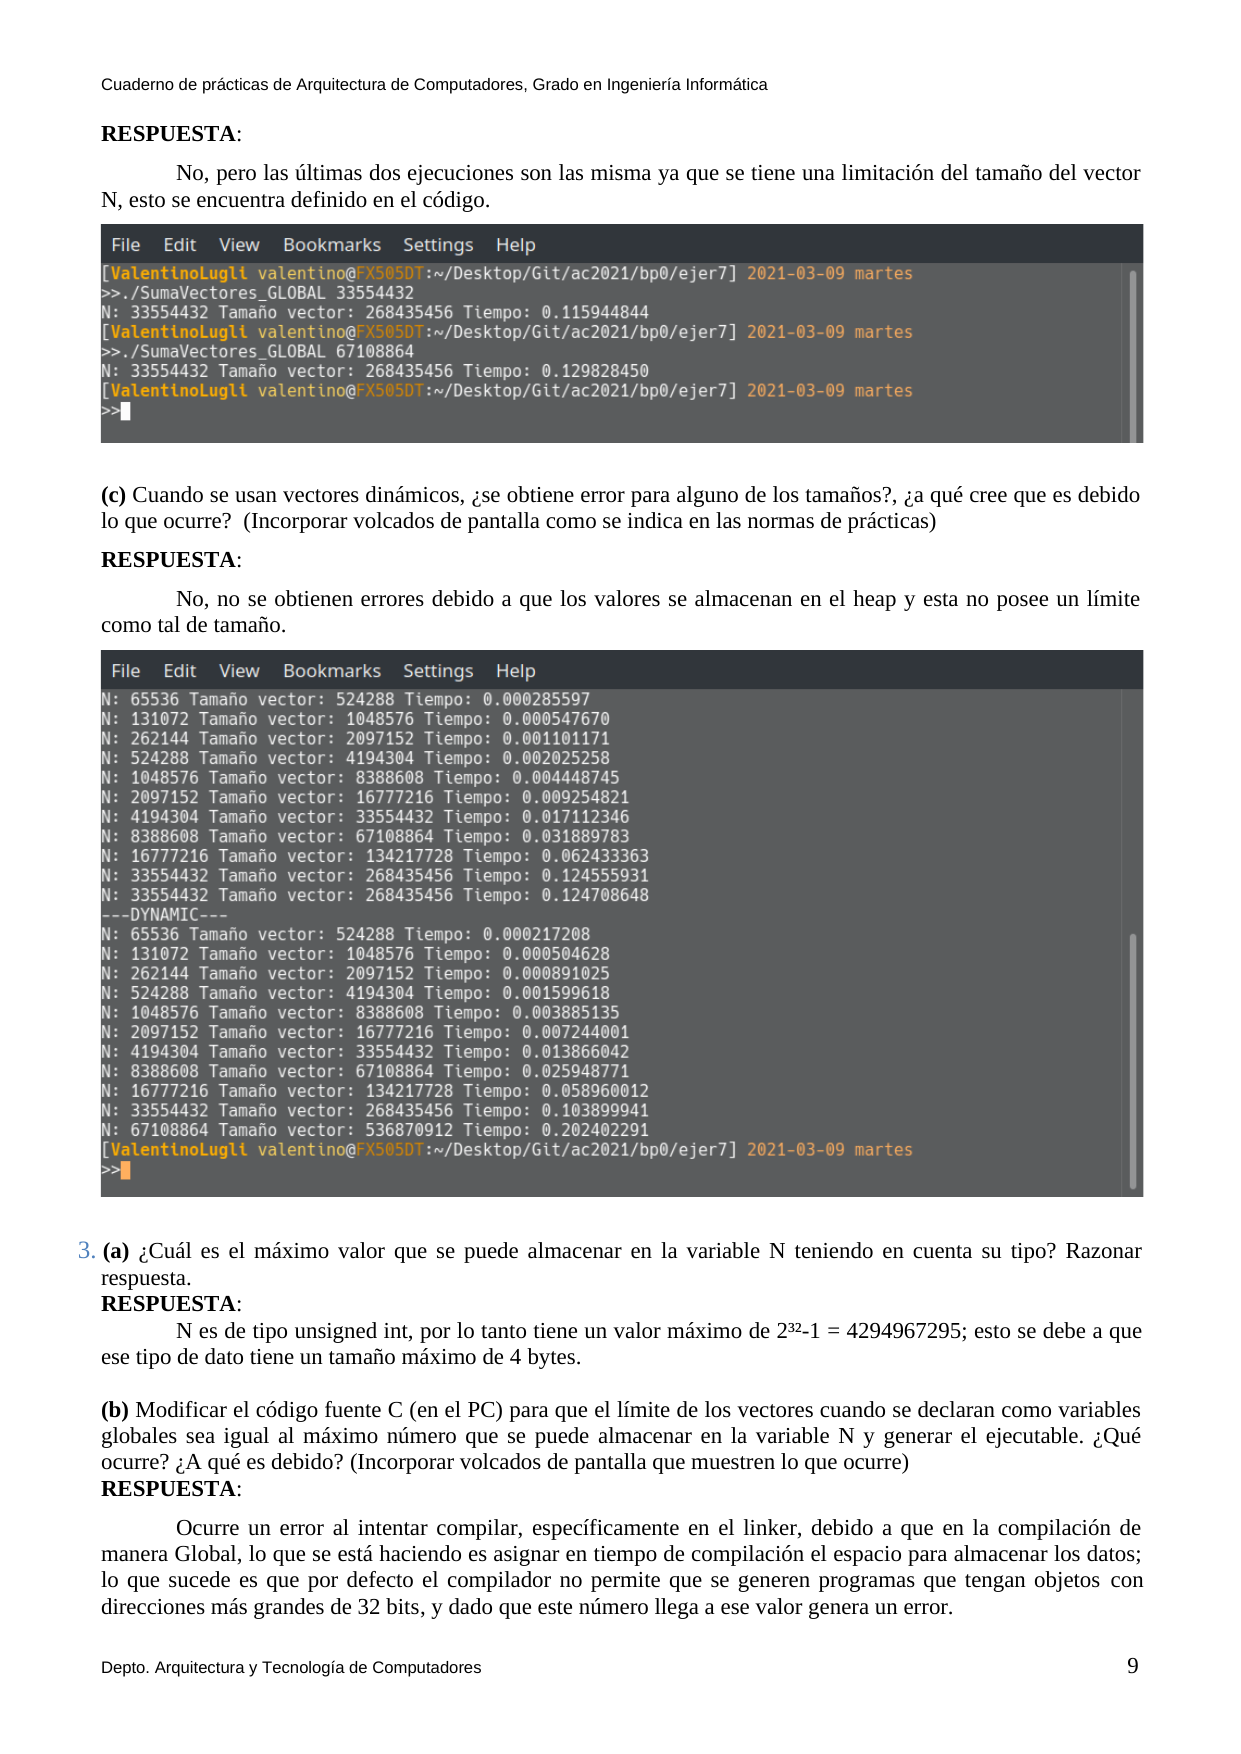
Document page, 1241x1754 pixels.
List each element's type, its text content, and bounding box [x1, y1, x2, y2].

list (c) Cuando se usan vectores dinámicos, ¿se obtiene error para alguno de los tamaños?, ¿a qué cree que es debido lo que ocurre? (Incorporar volcados de pantalla como se indica en las normas de prácticas) [101, 481, 1143, 534]
list Ocurre un error al intentar compilar, específicamente en el linker, debido a que en la compilación de manera Global, lo que se está haciendo es asignar en tiempo de compilación el espacio para almacenar los datos; lo que sucede es que por defecto el compilador no permite que se generen programas que tengan objetos con direcciones más grandes de 32 bits, y dado que este número llega a ese valor genera un error. [101, 1514, 1143, 1619]
list RESPUESTA: [101, 121, 1143, 147]
picture [100, 650, 1144, 1197]
text RESPUESTA: [101, 1290, 1143, 1317]
text RESPUESTA: [101, 1475, 1143, 1501]
text N es de tipo unsigned int, por lo tanto tiene un valor máximo de 2³²-1 = 4294967295; esto se debe a que ese tipo de dato tiene un tamaño máximo de 4 bytes. [101, 1317, 1143, 1369]
text (b) Modificar el código fuente C (en el PC) para que el límite de los vectores cuando se declaran como variables globales sea igual al máximo número que se puede almacenar en la variable N y generar el ejecutable. ¿Qué ocurre? ¿A qué es debido? (Incorporar volcados de pantalla que muestren lo que ocurre) [101, 1396, 1143, 1475]
list No, no se obtienen errores debido a que los valores se almacenan en el heap y esta no posee un límite como tal de tamaño. [101, 585, 1143, 638]
picture [100, 224, 1144, 443]
list No, pero las últimas dos ejecuciones son las misma ya que se tiene una limitación del tamaño del vector N, esto se encuentra definido en el código. [101, 159, 1143, 212]
list (a) ¿Cuál es el máximo valor que se puede almacenar en la variable N teniendo en cuenta su tipo? Razonar respuesta. [71, 1235, 1143, 1290]
list RESPUESTA: [101, 546, 1143, 572]
